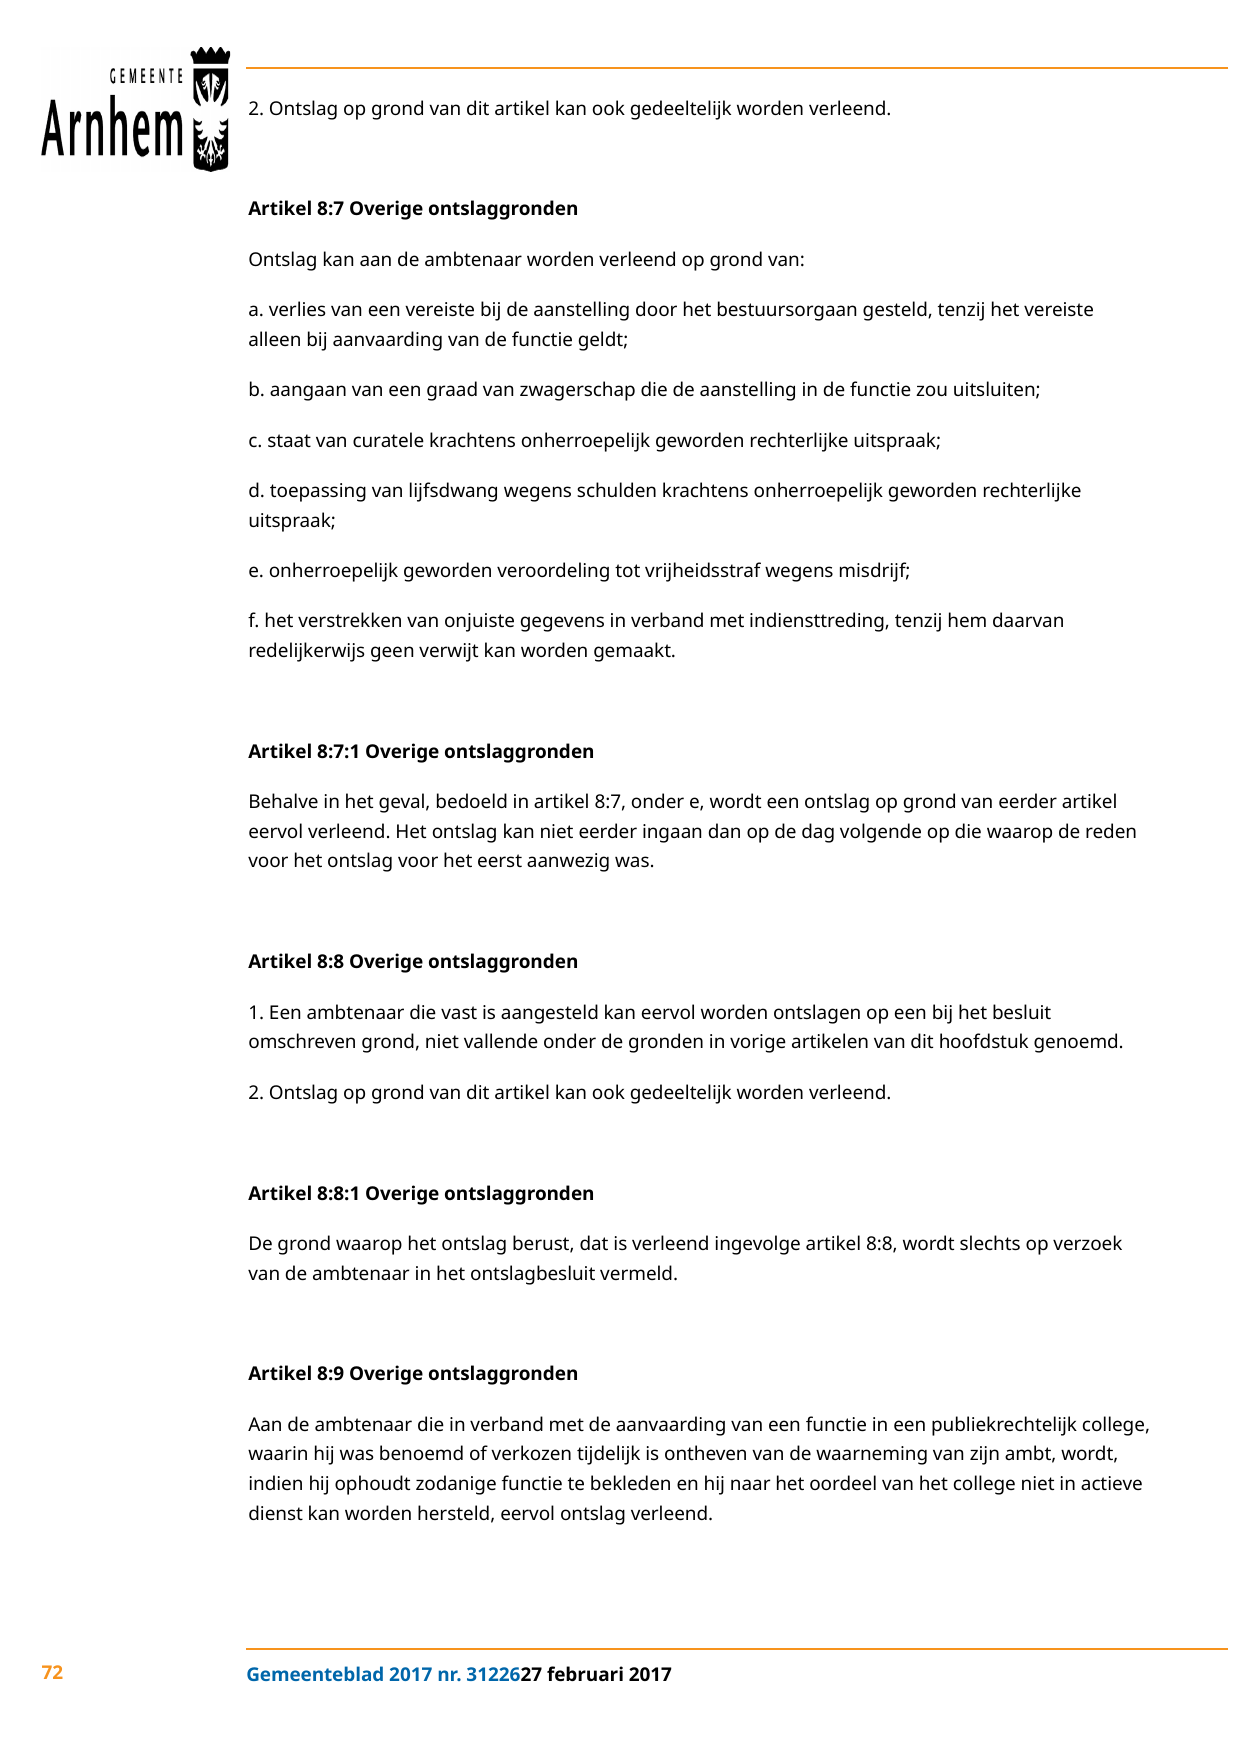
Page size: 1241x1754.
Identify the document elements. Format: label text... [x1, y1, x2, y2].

text Artikel 8:8 Overige ontslaggronden [248, 948, 1152, 974]
text Aan de ambtenaar die in verband met de aanvaarding van een functie in een publiekrechtelijk college, waarin hij was benoemd of verkozen tijdelijk is ontheven van de waarneming van zijn ambt, wordt, indien hij ophoudt zodanige functie te bekleden en hij naar het oordeel van het college niet in actieve dienst kan worden hersteld, eervol ontslag verleend. [248, 1411, 1152, 1526]
text e. onherroepelijk geworden veroordeling tot vrijheidsstraf wegens misdrijf; [248, 557, 1152, 583]
text c. staat van curatele krachtens onherroepelijk geworden rechterlijke uitspraak; [248, 427, 1152, 453]
text De grond waarop het ontslag berust, dat is verleend ingevolge artikel 8:8, wordt slechts op verzoek van de ambtenaar in het ontslagbesluit vermeld. [248, 1230, 1152, 1286]
text Ontslag kan aan de ambtenaar worden verleend op grond van: [248, 246, 1152, 272]
picture [41, 47, 231, 172]
text d. toepassing van lijfsdwang wegens schulden krachtens onherroepelijk geworden rechterlijke uitspraak; [248, 477, 1152, 533]
text 1. Een ambtenaar die vast is aangesteld kan eervol worden ontslagen op een bij het besluit omschreven grond, niet vallende onder de gronden in vorige artikelen van dit hoofdstuk genoemd. [248, 999, 1152, 1054]
text b. aangaan van een graad van zwagerschap die de aanstelling in de functie zou uitsluiten; [248, 376, 1152, 402]
text Artikel 8:8:1 Overige ontslaggronden [248, 1180, 1152, 1206]
text 2. Ontslag op grond van dit artikel kan ook gedeeltelijk worden verleend. [248, 95, 1152, 121]
text Behalve in het geval, bedoeld in artikel 8:7, onder e, wordt een ontslag op grond van eerder artikel eervol verleend. Het ontslag kan niet eerder ingaan dan op de dag volgende op die waarop de reden voor het ontslag voor het eerst aanwezig was. [248, 788, 1152, 873]
text Artikel 8:7:1 Overige ontslaggronden [248, 738, 1152, 764]
text f. het verstrekken van onjuiste gegevens in verband met indiensttreding, tenzij hem daarvan redelijkerwijs geen verwijt kan worden gemaakt. [248, 608, 1152, 663]
text Artikel 8:9 Overige ontslaggronden [248, 1361, 1152, 1386]
text 2. Ontslag op grond van dit artikel kan ook gedeeltelijk worden verleend. [248, 1079, 1152, 1105]
text a. verlies van een vereiste bij de aanstelling door het bestuursorgaan gesteld, tenzij het vereiste alleen bij aanvaarding van de functie geldt; [248, 296, 1152, 352]
text Artikel 8:7 Overige ontslaggronden [248, 196, 1152, 221]
